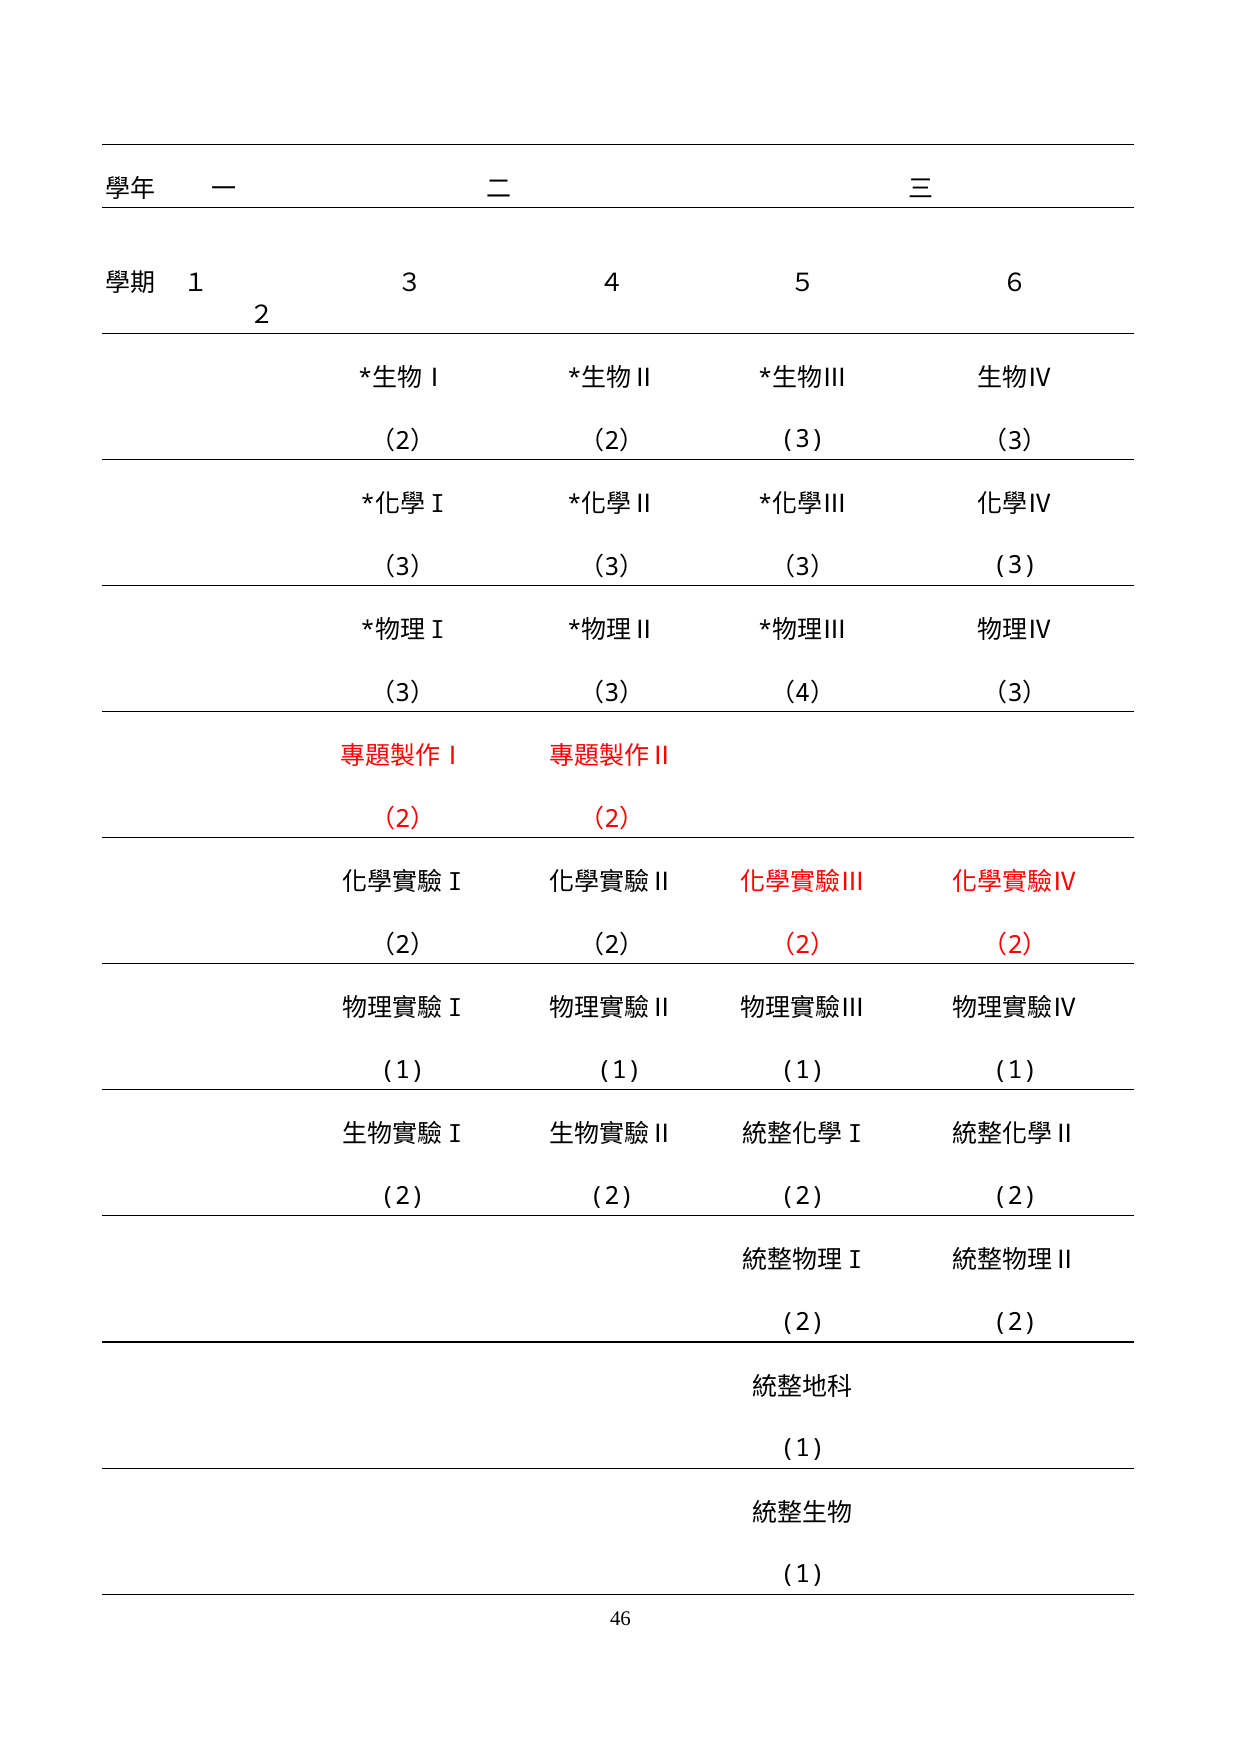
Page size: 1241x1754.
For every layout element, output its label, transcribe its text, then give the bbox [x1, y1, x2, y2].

table_cell 物理實驗I (1) [290, 964, 515, 1089]
table_cell [102, 712, 158, 837]
table_cell *化學Ⅱ （3） [515, 460, 708, 585]
table_cell [159, 712, 233, 837]
table_cell [102, 838, 158, 963]
table_cell [159, 838, 233, 963]
table_cell *生物Ⅲ (3) [709, 334, 896, 459]
table_cell [234, 586, 290, 711]
table_cell [159, 586, 233, 711]
table_cell [234, 460, 290, 585]
table_cell [102, 334, 158, 459]
table_cell *物理Ⅲ （4） [709, 586, 896, 711]
table_cell 化學實驗Ⅳ （2） [896, 838, 1133, 963]
table_cell 統整化學I (2) [709, 1090, 896, 1215]
table_cell [159, 1343, 233, 1467]
table_cell *生物Ⅰ （2） [290, 334, 515, 459]
table_cell [234, 964, 290, 1089]
table_cell [159, 334, 233, 459]
table_cell [290, 1216, 515, 1341]
table_cell [159, 964, 233, 1089]
table_cell 物理實驗Ⅲ (1) [709, 964, 896, 1089]
table_cell 統整化學Ⅱ (2) [896, 1090, 1133, 1215]
table_cell 生物Ⅳ （3） [896, 334, 1133, 459]
table_header 學年 [102, 145, 158, 207]
table_cell [159, 1216, 233, 1341]
table_cell [159, 460, 233, 585]
table_cell [234, 334, 290, 459]
table_cell 學期 [102, 208, 158, 333]
table_cell ６ [896, 208, 1133, 333]
table_cell 化學實驗Ⅱ （2） [515, 838, 708, 963]
table_cell 物理Ⅳ （3） [896, 586, 1133, 711]
table_cell 生物實驗Ⅱ (2) [515, 1090, 708, 1215]
table_cell *化學Ⅲ （3） [709, 460, 896, 585]
table_header 一 [159, 145, 290, 207]
table_cell [234, 1216, 290, 1341]
table_cell *化學I （3） [290, 460, 515, 585]
table_cell 專題製作Ⅱ （2） [515, 712, 708, 837]
table_cell [515, 1469, 708, 1593]
table_cell [896, 712, 1133, 837]
table_cell [102, 1343, 158, 1467]
table_cell 統整生物 (1) [709, 1469, 896, 1593]
table_cell [896, 1343, 1133, 1467]
table_cell [102, 1216, 158, 1341]
table_cell 統整地科 (1) [709, 1343, 896, 1467]
table_cell [515, 1343, 708, 1467]
table_cell [709, 712, 896, 837]
table_cell 化學實驗I （2） [290, 838, 515, 963]
table_cell 專題製作Ⅰ （2） [290, 712, 515, 837]
table_cell [234, 1469, 290, 1593]
table_cell [290, 1343, 515, 1467]
table_cell 物理實驗Ⅳ (1) [896, 964, 1133, 1089]
table_header 二 [290, 145, 708, 207]
table_cell 物理實驗Ⅱ (1) [515, 964, 708, 1089]
table_cell 化學實驗Ⅲ （2） [709, 838, 896, 963]
table_cell [102, 460, 158, 585]
table_cell [102, 1090, 158, 1215]
table_cell 生物實驗I (2) [290, 1090, 515, 1215]
table_header 三 [709, 145, 1133, 207]
table_cell ４ [515, 208, 708, 333]
table_cell *生物Ⅱ （2） [515, 334, 708, 459]
table_cell ５ [709, 208, 896, 333]
table_cell [234, 712, 290, 837]
table_cell 統整物理Ⅱ (2) [896, 1216, 1133, 1341]
table_cell ２ [234, 208, 290, 333]
table_cell *物理I （3） [290, 586, 515, 711]
table_cell １ [159, 208, 233, 333]
table_cell ３ [290, 208, 515, 333]
table_cell [102, 586, 158, 711]
table_cell [159, 1090, 233, 1215]
table_cell 統整物理I (2) [709, 1216, 896, 1341]
table_cell [159, 1469, 233, 1593]
table_cell [515, 1216, 708, 1341]
table_cell 化學Ⅳ (3) [896, 460, 1133, 585]
table_cell *物理Ⅱ （3） [515, 586, 708, 711]
table_cell [102, 1469, 158, 1593]
table_cell [290, 1469, 515, 1593]
table_cell [234, 1343, 290, 1467]
table_cell [102, 964, 158, 1089]
table_cell [234, 1090, 290, 1215]
table_cell [234, 838, 290, 963]
table_cell [896, 1469, 1133, 1593]
